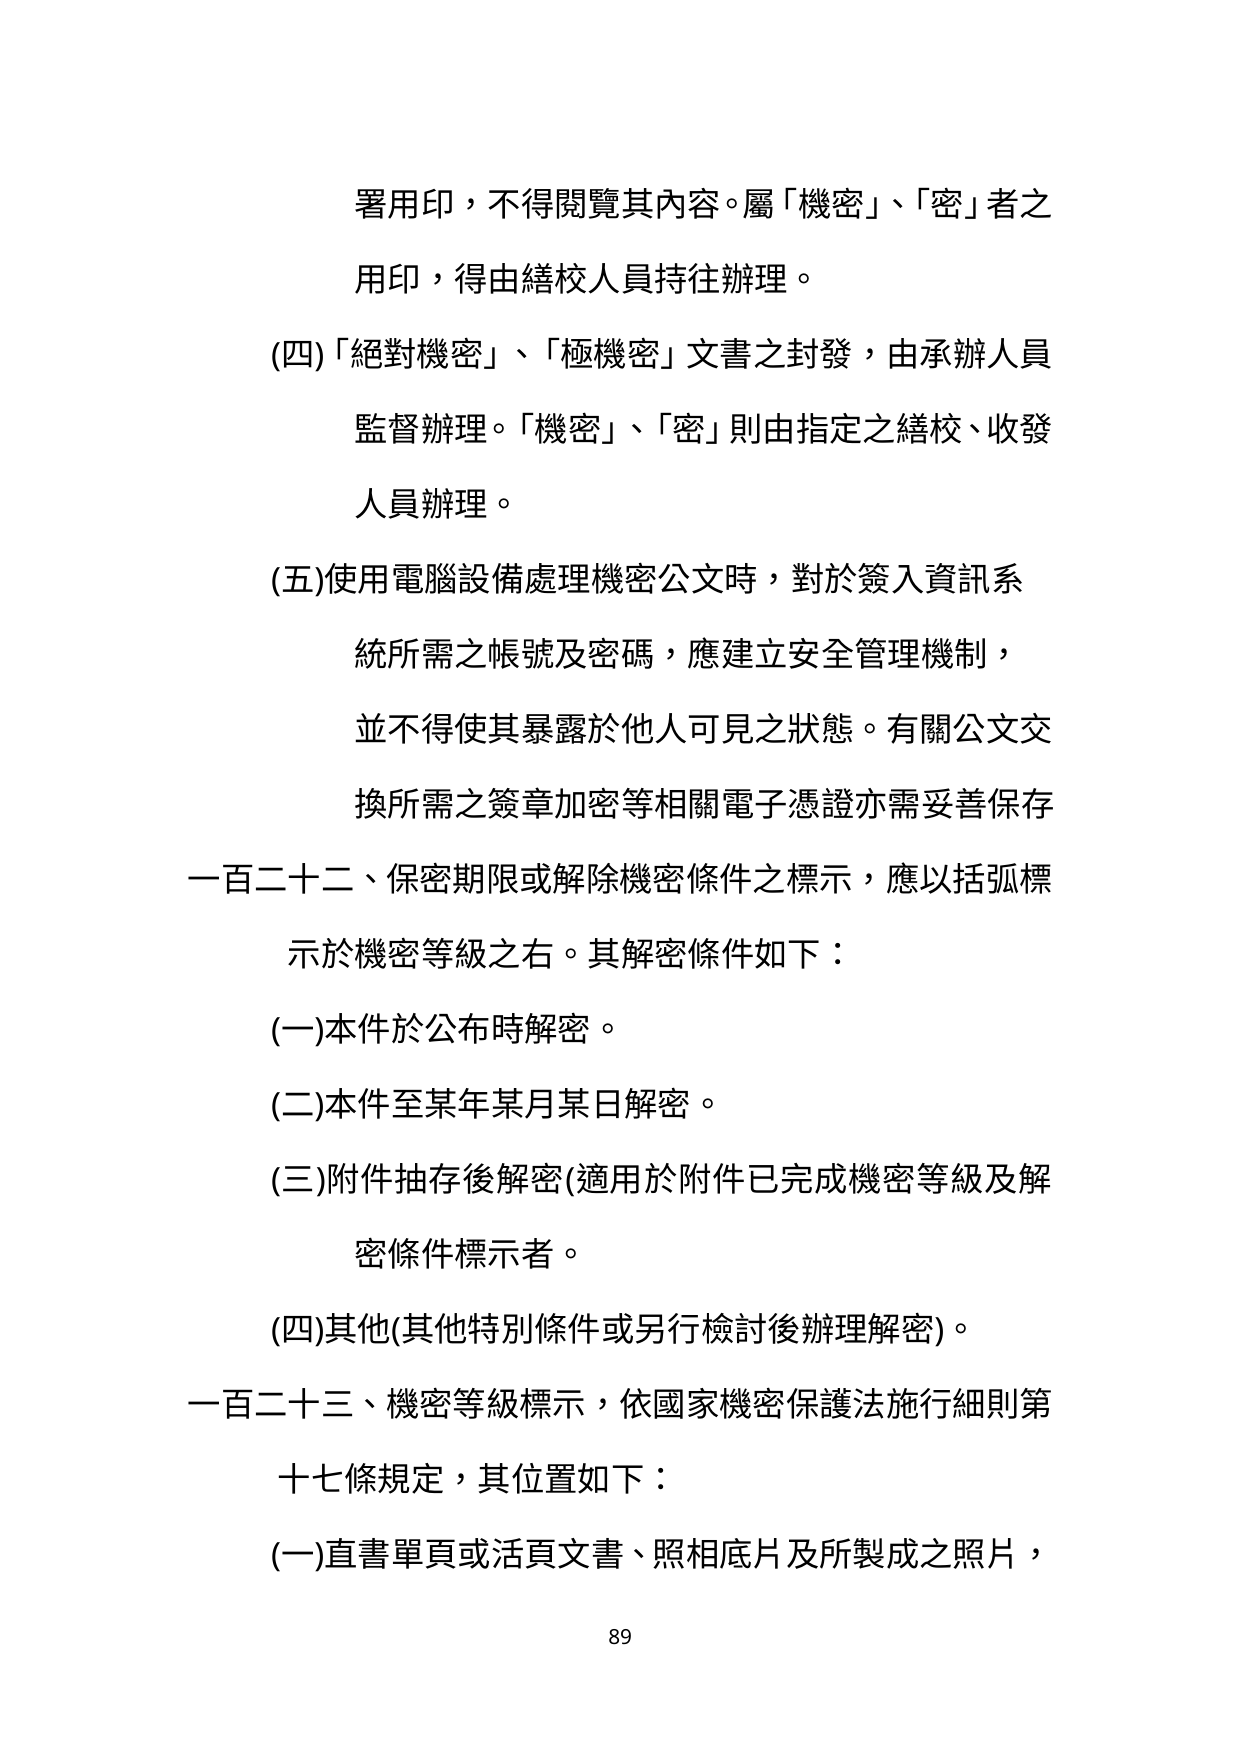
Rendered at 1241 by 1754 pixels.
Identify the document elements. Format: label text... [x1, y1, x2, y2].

text (一)直書單頁或活頁文書、照相底片及所製成之照片， [271, 1514, 1053, 1589]
text 一百二十二、保密期限或解除機密條件之標示，應以括弧標示於機密等級之右。其解密條件如下： [187, 839, 1053, 989]
text (四)其他(其他特別條件或另行檢討後辦理解密)。 [271, 1289, 1053, 1364]
text 一百二十三、機密等級標示，依國家機密保護法施行細則第十七條規定，其位置如下： [187, 1364, 1053, 1514]
text (四)「絕對機密」、「極機密」文書之封發，由承辦人員監督辦理。「機密」、「密」則由指定之繕校、收發人員辦理。 [271, 314, 1053, 539]
text (一)本件於公布時解密。 [271, 989, 1053, 1064]
text (五)使用電腦設備處理機密公文時，對於簽入資訊系統所需之帳號及密碼，應建立安全管理機制，並不得使其暴露於他人可見之狀態。有關公文交換所需之簽章加密等相關電子憑證亦需妥善保存。 [271, 539, 1053, 839]
text 署用印，不得閱覽其內容。屬「機密」、「密」者之用印，得由繕校人員持往辦理。 [271, 164, 1053, 314]
text (三)附件抽存後解密(適用於附件已完成機密等級及解密條件標示者。 [271, 1139, 1053, 1289]
text (二)本件至某年某月某日解密。 [271, 1064, 1053, 1139]
